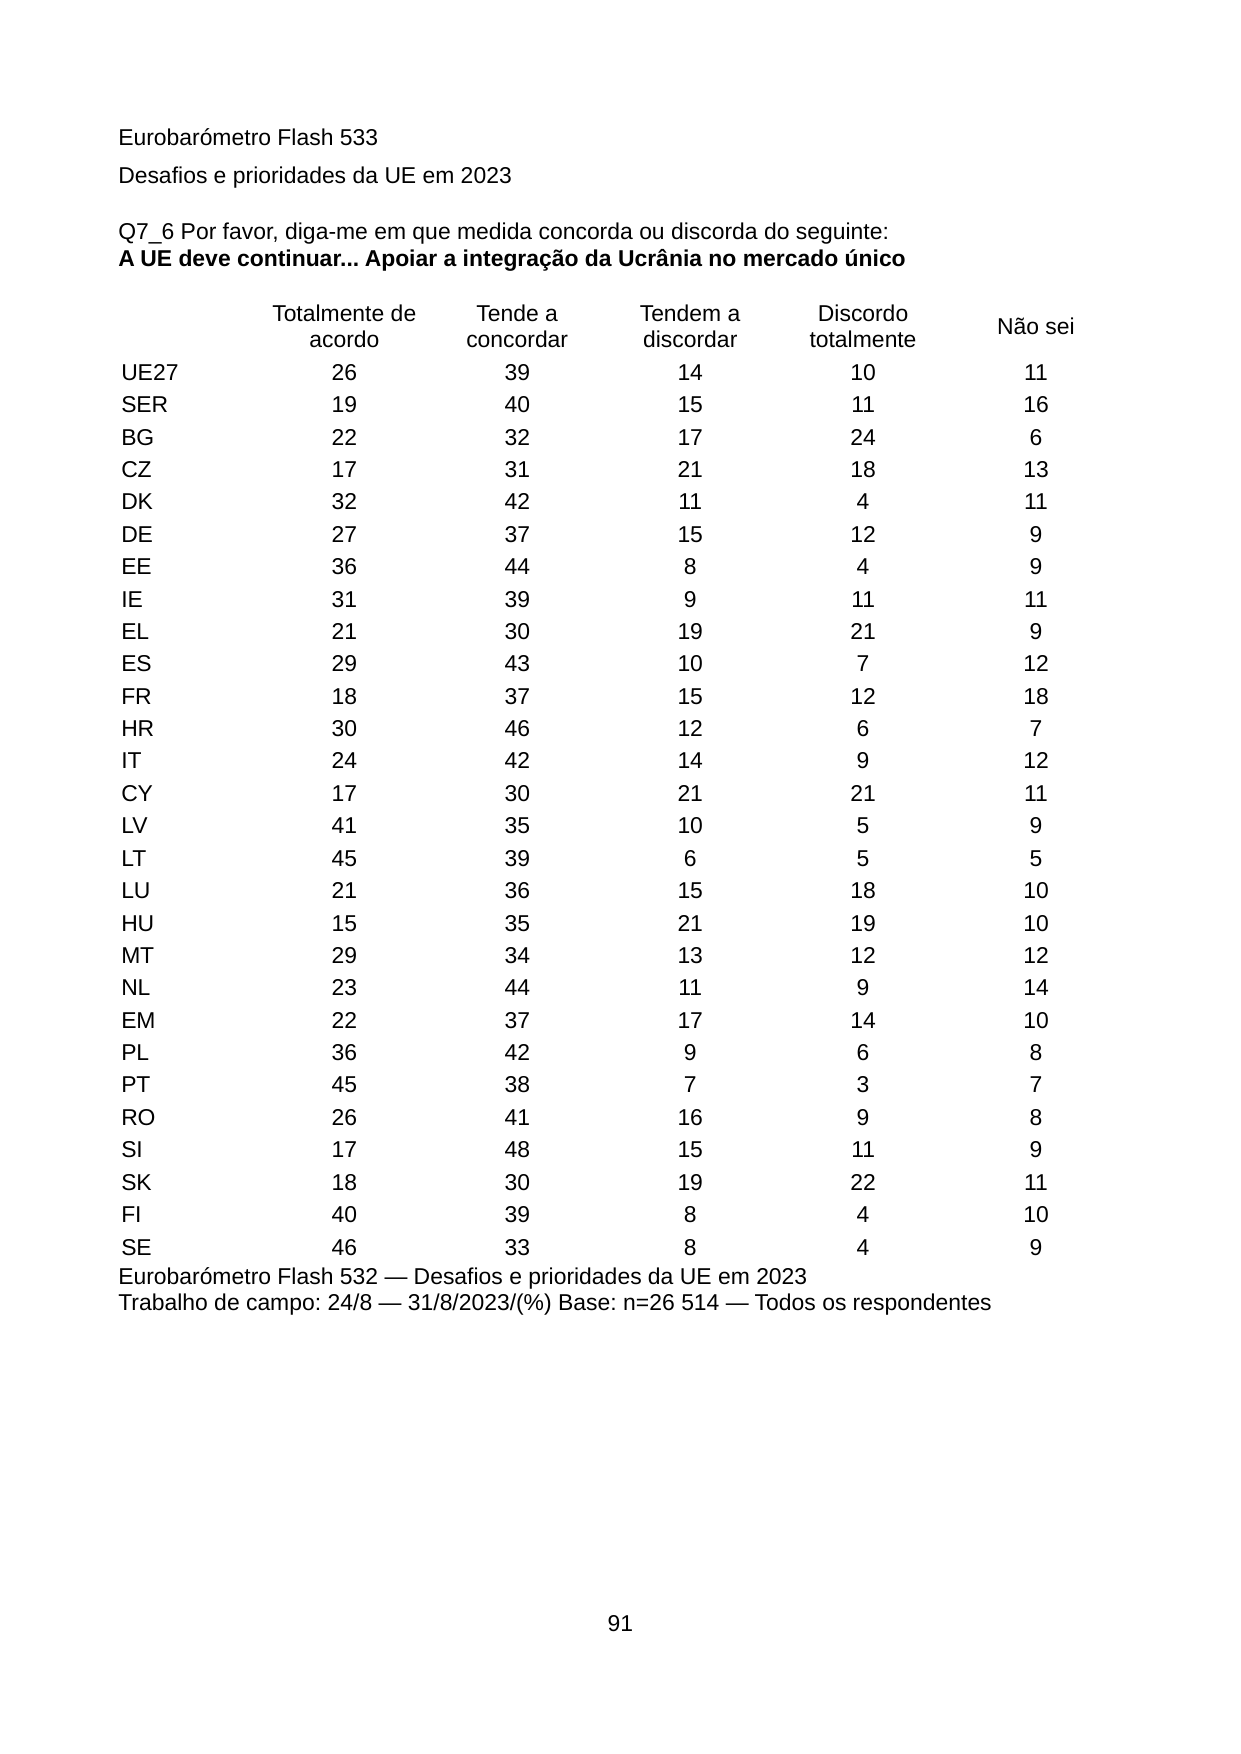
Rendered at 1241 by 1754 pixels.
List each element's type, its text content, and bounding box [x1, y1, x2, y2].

table_cell 11 [776, 388, 949, 421]
table_cell 11 [949, 356, 1122, 388]
table_cell 18 [776, 874, 949, 906]
table_cell SER [118, 388, 258, 421]
table_cell 8 [604, 1198, 776, 1230]
table_cell 9 [949, 518, 1122, 550]
table_cell 8 [949, 1101, 1122, 1133]
table_cell 15 [604, 680, 776, 712]
table_cell 40 [431, 388, 603, 421]
text A UE deve continuar... Apoiar a integração da Ucrânia no mercado único [118, 244, 1122, 271]
table_cell HR [118, 712, 258, 744]
table_cell 15 [604, 1133, 776, 1166]
table_cell 11 [776, 583, 949, 615]
table_cell 18 [258, 680, 431, 712]
table_cell 16 [604, 1101, 776, 1133]
table_cell 11 [949, 777, 1122, 809]
table_cell 31 [258, 583, 431, 615]
table_cell 8 [604, 1230, 776, 1263]
table_cell 9 [949, 1133, 1122, 1166]
table_header Totalmente de acordo [258, 297, 431, 356]
table_cell 32 [431, 421, 603, 453]
table_cell 18 [949, 680, 1122, 712]
table_cell 19 [604, 615, 776, 647]
table_cell 39 [431, 1198, 603, 1230]
table_cell 21 [604, 906, 776, 939]
table_cell 14 [949, 971, 1122, 1004]
table_cell 9 [604, 1036, 776, 1068]
table_cell 37 [431, 680, 603, 712]
table_cell 33 [431, 1230, 603, 1263]
table_cell DK [118, 485, 258, 518]
table_cell 26 [258, 356, 431, 388]
table_cell 27 [258, 518, 431, 550]
table_cell 12 [604, 712, 776, 744]
table_cell 34 [431, 939, 603, 971]
table_cell CZ [118, 453, 258, 485]
table_cell SK [118, 1166, 258, 1198]
table_cell 11 [949, 1166, 1122, 1198]
table_cell 45 [258, 1069, 431, 1101]
table_cell DE [118, 518, 258, 550]
table_cell 9 [949, 615, 1122, 647]
table_cell 29 [258, 939, 431, 971]
table_cell 30 [431, 615, 603, 647]
table_cell 39 [431, 356, 603, 388]
table_cell 11 [949, 485, 1122, 518]
table_cell 7 [776, 647, 949, 680]
table_cell 11 [604, 485, 776, 518]
table_cell 46 [431, 712, 603, 744]
table_cell 35 [431, 906, 603, 939]
table_cell FR [118, 680, 258, 712]
table_cell EM [118, 1004, 258, 1036]
table_cell 45 [258, 842, 431, 874]
table_cell 12 [949, 647, 1122, 680]
table_cell RO [118, 1101, 258, 1133]
table_cell 22 [258, 421, 431, 453]
table_cell 15 [258, 906, 431, 939]
table_cell 9 [776, 1101, 949, 1133]
table_cell 43 [431, 647, 603, 680]
table_cell LT [118, 842, 258, 874]
table_cell PL [118, 1036, 258, 1068]
table_cell 19 [776, 906, 949, 939]
table_cell 13 [604, 939, 776, 971]
table_cell 9 [604, 583, 776, 615]
table_cell NL [118, 971, 258, 1004]
table_cell FI [118, 1198, 258, 1230]
table_header Tendem a discordar [604, 297, 776, 356]
table_cell 17 [258, 1133, 431, 1166]
table_cell 6 [776, 712, 949, 744]
text Eurobarómetro Flash 532 — Desafios e prioridades da UE em 2023 [118, 1263, 1122, 1289]
table_cell 16 [949, 388, 1122, 421]
table_cell 5 [949, 842, 1122, 874]
table_cell 21 [604, 777, 776, 809]
table_cell 6 [949, 421, 1122, 453]
table_cell 12 [949, 745, 1122, 777]
table_cell LU [118, 874, 258, 906]
table_cell 9 [776, 745, 949, 777]
table_cell 10 [949, 906, 1122, 939]
table_cell 12 [776, 939, 949, 971]
table_cell HU [118, 906, 258, 939]
table_cell 38 [431, 1069, 603, 1101]
table_cell EE [118, 550, 258, 582]
table_cell 11 [604, 971, 776, 1004]
table_cell 46 [258, 1230, 431, 1263]
table_cell 30 [431, 1166, 603, 1198]
table_cell 44 [431, 971, 603, 1004]
table_cell SE [118, 1230, 258, 1263]
table_cell 36 [258, 550, 431, 582]
table_cell IE [118, 583, 258, 615]
table_cell 35 [431, 809, 603, 842]
table_header Não sei [949, 297, 1122, 356]
table_cell 14 [776, 1004, 949, 1036]
table_cell 4 [776, 1198, 949, 1230]
table_cell 36 [431, 874, 603, 906]
table_cell 37 [431, 1004, 603, 1036]
table_cell BG [118, 421, 258, 453]
table_cell SI [118, 1133, 258, 1166]
table_cell MT [118, 939, 258, 971]
table_cell 8 [949, 1036, 1122, 1068]
table_cell 4 [776, 550, 949, 582]
table_cell 19 [258, 388, 431, 421]
table_cell 4 [776, 485, 949, 518]
table_cell 7 [604, 1069, 776, 1101]
table_cell 9 [949, 809, 1122, 842]
table_cell CY [118, 777, 258, 809]
table_cell 9 [949, 550, 1122, 582]
table_cell 22 [258, 1004, 431, 1036]
table_cell 17 [258, 777, 431, 809]
table_cell 21 [258, 615, 431, 647]
table_cell 40 [258, 1198, 431, 1230]
table_cell 19 [604, 1166, 776, 1198]
table_cell 30 [258, 712, 431, 744]
table_cell UE27 [118, 356, 258, 388]
table_cell 17 [258, 453, 431, 485]
table_cell 7 [949, 1069, 1122, 1101]
table_cell 6 [776, 1036, 949, 1068]
table_cell 13 [949, 453, 1122, 485]
table_cell 42 [431, 745, 603, 777]
table_cell 39 [431, 842, 603, 874]
table_cell 29 [258, 647, 431, 680]
table_cell 10 [949, 1004, 1122, 1036]
table_cell IT [118, 745, 258, 777]
table_cell EL [118, 615, 258, 647]
table_cell 22 [776, 1166, 949, 1198]
table_cell 10 [604, 647, 776, 680]
table_cell 4 [776, 1230, 949, 1263]
table_cell 17 [604, 1004, 776, 1036]
table_cell 8 [604, 550, 776, 582]
table_cell 6 [604, 842, 776, 874]
table_cell 10 [949, 1198, 1122, 1230]
table_cell 37 [431, 518, 603, 550]
table_cell 5 [776, 842, 949, 874]
table_cell 10 [776, 356, 949, 388]
table_cell 11 [949, 583, 1122, 615]
table_cell 26 [258, 1101, 431, 1133]
table_cell 12 [776, 518, 949, 550]
table_cell 21 [776, 777, 949, 809]
table_cell 18 [258, 1166, 431, 1198]
table_cell 30 [431, 777, 603, 809]
table_cell PT [118, 1069, 258, 1101]
table_header [118, 297, 258, 356]
table_cell 18 [776, 453, 949, 485]
table_cell 24 [258, 745, 431, 777]
table_cell 14 [604, 745, 776, 777]
table_cell 31 [431, 453, 603, 485]
table_cell 36 [258, 1036, 431, 1068]
table_cell 14 [604, 356, 776, 388]
table_cell 10 [949, 874, 1122, 906]
table_cell 9 [949, 1230, 1122, 1263]
table_cell 17 [604, 421, 776, 453]
text Q7_6 Por favor, diga-me em que medida concorda ou discorda do seguinte: [118, 218, 1122, 244]
table_cell 42 [431, 485, 603, 518]
text Trabalho de campo: 24/8 — 31/8/2023/(%) Base: n=26 514 — Todos os respondentes [118, 1289, 1122, 1316]
table_cell 21 [604, 453, 776, 485]
table_header Tende a concordar [431, 297, 603, 356]
table_cell 7 [949, 712, 1122, 744]
table_cell 9 [776, 971, 949, 1004]
table_cell 39 [431, 583, 603, 615]
table_cell 12 [949, 939, 1122, 971]
table_header Discordo totalmente [776, 297, 949, 356]
table_cell 24 [776, 421, 949, 453]
table_cell 42 [431, 1036, 603, 1068]
table_cell 41 [431, 1101, 603, 1133]
table_cell 23 [258, 971, 431, 1004]
table_cell 41 [258, 809, 431, 842]
table_cell 12 [776, 680, 949, 712]
table_cell 5 [776, 809, 949, 842]
table_cell 11 [776, 1133, 949, 1166]
table_cell 21 [776, 615, 949, 647]
table_cell ES [118, 647, 258, 680]
table_cell LV [118, 809, 258, 842]
table_cell 21 [258, 874, 431, 906]
table_cell 15 [604, 874, 776, 906]
table_cell 3 [776, 1069, 949, 1101]
table_cell 44 [431, 550, 603, 582]
table_cell 32 [258, 485, 431, 518]
table_cell 10 [604, 809, 776, 842]
table_cell 48 [431, 1133, 603, 1166]
table_cell 15 [604, 388, 776, 421]
table_cell 15 [604, 518, 776, 550]
